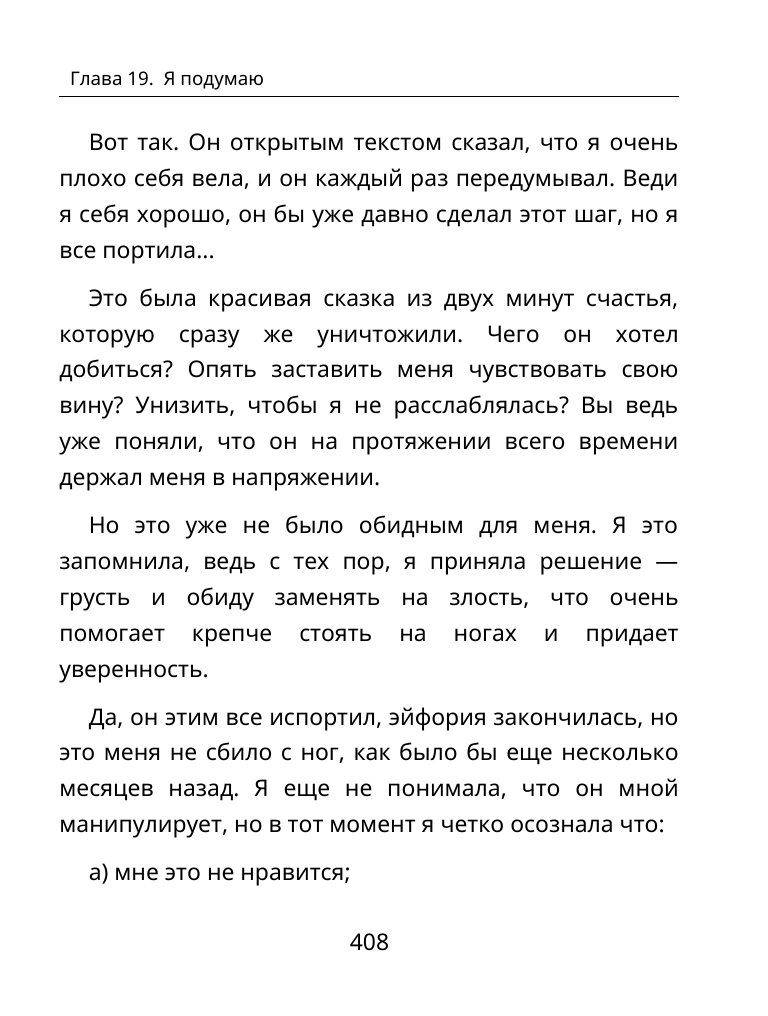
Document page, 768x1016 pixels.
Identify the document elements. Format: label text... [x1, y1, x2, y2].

text Это была красивая сказка из двух минут счастья, которую сразу же уничтожили. Чего он хотел добиться? Опять заставить меня чувствовать свою вину? Унизить, чтобы я не расслаблялась? Вы ведь уже поняли, что он на протяжении всего времени держал меня в напряжении. [59, 282, 679, 492]
text а) мне это не нравится; [59, 856, 679, 887]
text Вот так. Он открытым текстом сказал, что я очень плохо себя вела, и он каждый раз передумывал. Веди я себя хорошо, он бы уже давно сделал этот шаг, но я все портила... [59, 126, 679, 265]
text Да, он этим все испортил, эйфория закончилась, но это меня не сбило с ног, как было бы еще несколько месяцев назад. Я еще не понимала, что он мной манипулирует, но в тот момент я четко осознала что: [59, 700, 679, 839]
text Но это уже не было обидным для меня. Я это запомнила, ведь с тех пор, я приняла решение — грусть и обиду заменять на злость, что очень помогает крепче стоять на ногах и придает уверенность. [59, 509, 679, 684]
